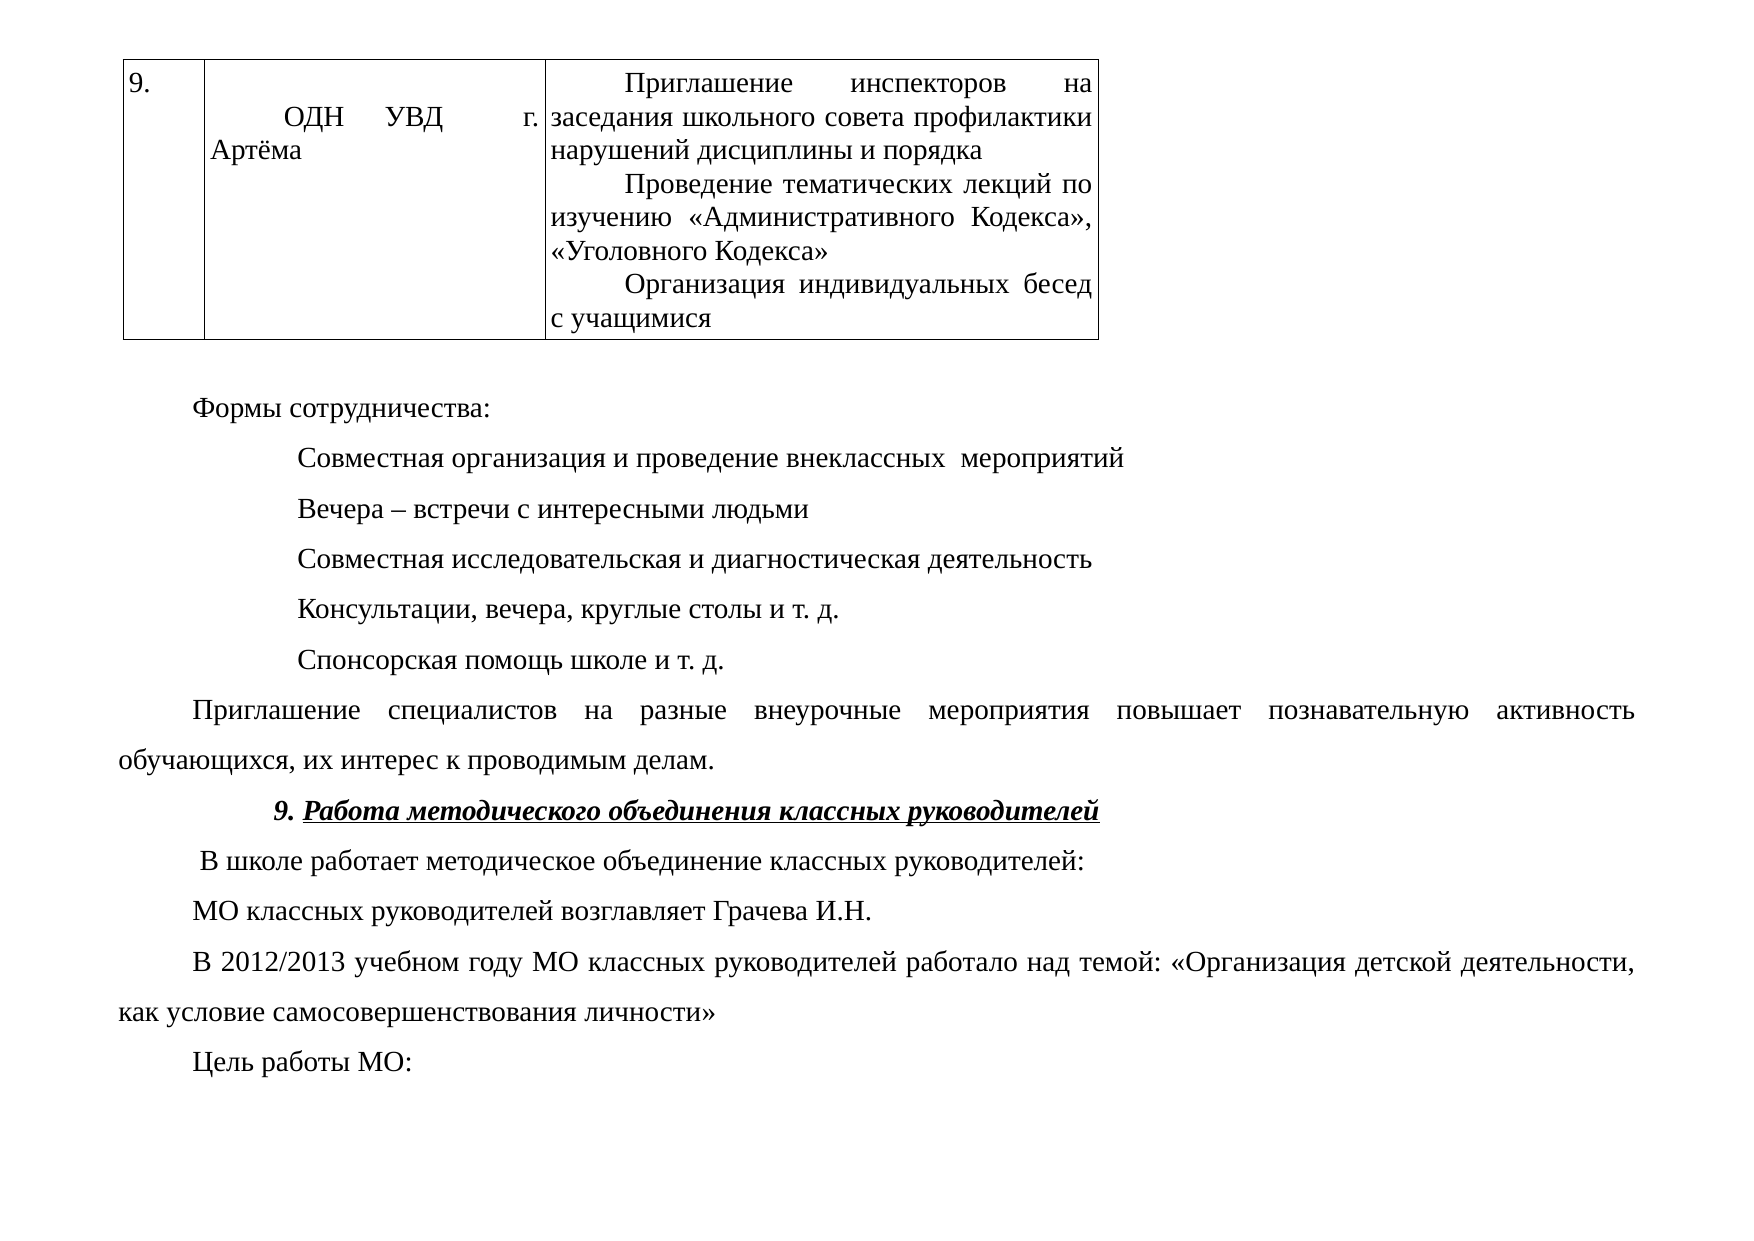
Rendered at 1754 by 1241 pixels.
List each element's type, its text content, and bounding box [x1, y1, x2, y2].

text Формы сотрудничества: [118, 390, 1636, 424]
text  Спонсорская помощь школе и т. д. [193, 642, 1636, 675]
text МО классных руководителей возглавляет Грачева И.Н. [118, 893, 1636, 927]
text В школе работает методическое объединение классных руководителей: [118, 843, 1636, 877]
table_cell 9. [124, 60, 204, 339]
table_cell Приглашение инспекторов на заседания школьного совета профилактики нарушений дисциплины и порядка Проведение тематических лекций по изучению «Административного Кодекса», «Уголовного Кодекса» Организация индивидуальных бесед с учащимися [546, 60, 1098, 339]
text В 2012/2013 учебном году МО классных руководителей работало над темой: «Организация детской деятельности, как условие самосовершенствования личности» [118, 944, 1636, 1027]
text Цель работы МО: [118, 1044, 1636, 1078]
table_cell ОДН УВД г. Артёма [205, 60, 545, 339]
text 9. Работа методического объединения классных руководителей [199, 793, 1636, 826]
text  Вечера – встречи с интересными людьми [193, 491, 1636, 524]
text Приглашение специалистов на разные внеурочные мероприятия повышает познавательную активность обучающихся, их интерес к проводимым делам. [118, 692, 1636, 776]
text  Совместная организация и проведение внеклассных мероприятий [193, 441, 1636, 474]
text  Совместная исследовательская и диагностическая деятельность [193, 541, 1636, 575]
text  Консультации, вечера, круглые столы и т. д. [193, 591, 1636, 625]
